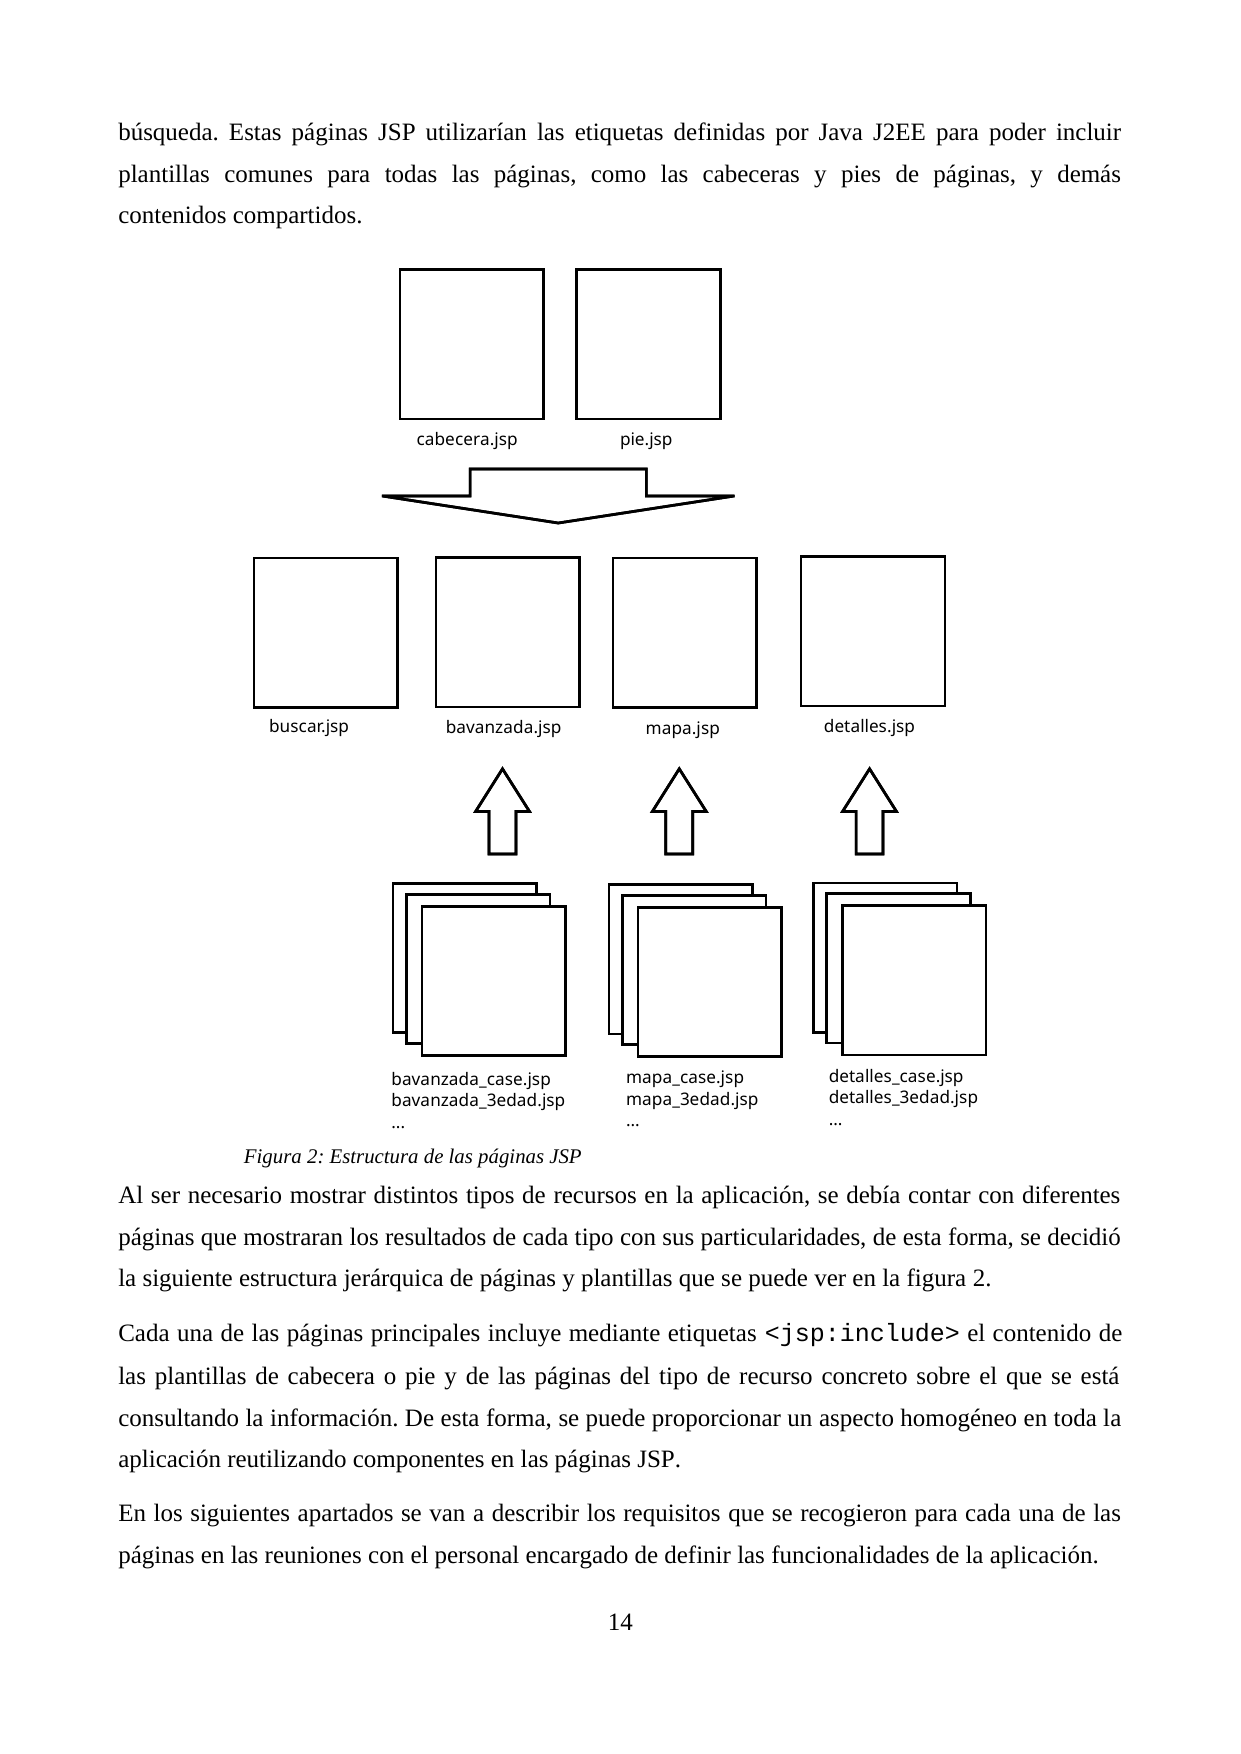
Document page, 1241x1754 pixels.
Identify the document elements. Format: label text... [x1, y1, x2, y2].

subtitle Cada una de las páginas principales incluye mediante etiquetas <jsp:include> el contenido de las plantillas de cabecera o pie y de las páginas del tipo de recurso concreto sobre el que se está consultando la información. De esta forma, se puede proporcionar un aspecto homogéneo en toda la aplicación reutilizando componentes en las páginas JSP. [118, 1319, 1122, 1473]
subtitle En los siguientes apartados se van a describir los requisitos que se recogieron para cada una de las páginas en las reuniones con el personal encargado de definir las funcionalidades de la aplicación. [118, 1499, 1122, 1569]
subtitle Al ser necesario mostrar distintos tipos de recursos en la aplicación, se debía contar con diferentes páginas que mostraran los resultados de cada tipo con sus particularidades, de esta forma, se decidió la siguiente estructura jerárquica de páginas y plantillas que se puede ver en la figura 2. [118, 255, 1122, 1292]
subtitle búsqueda. Estas páginas JSP utilizarían las etiquetas definidas por Java J2EE para poder incluir plantillas comunes para todas las páginas, como las cabeceras y pies de páginas, y demás contenidos compartidos. [118, 118, 1122, 229]
text Figura 2: Estructura de las páginas JSP [244, 268, 997, 1168]
